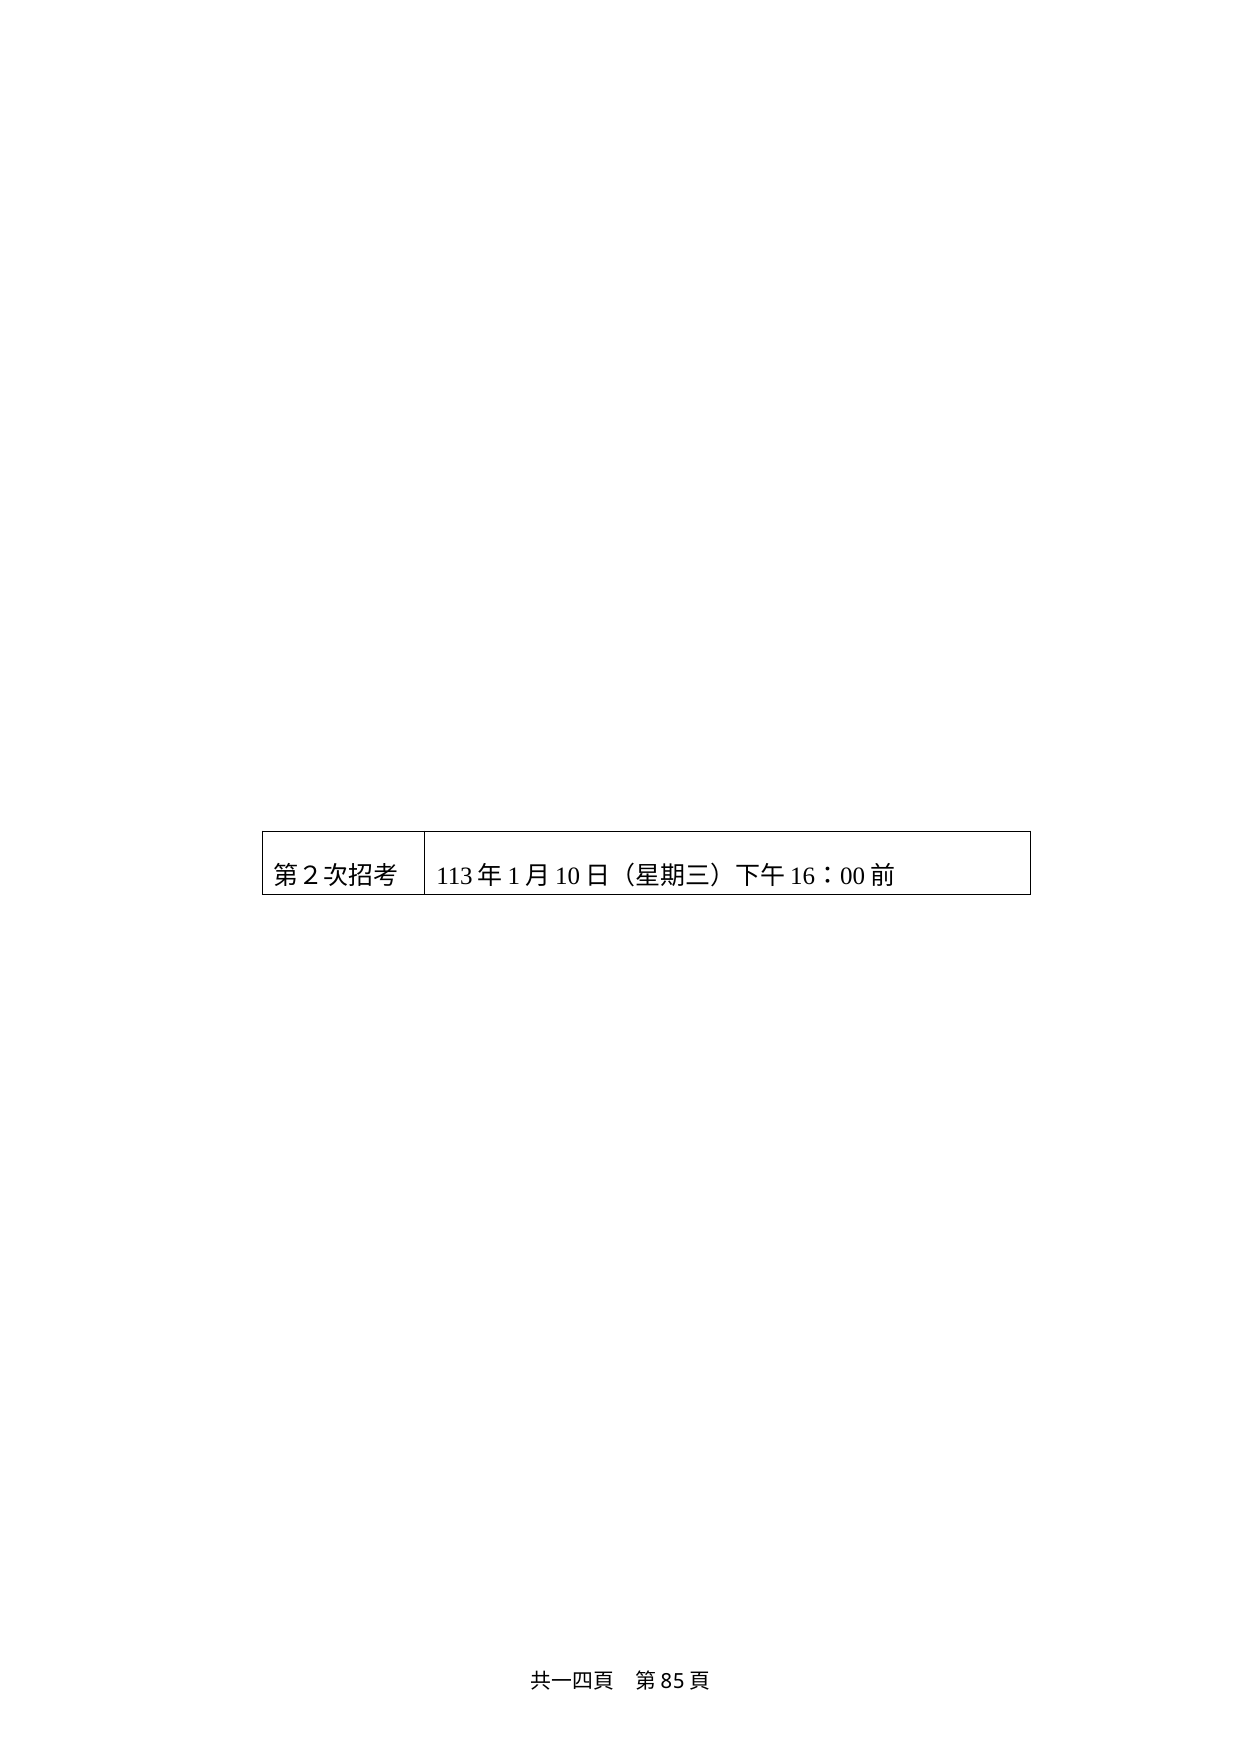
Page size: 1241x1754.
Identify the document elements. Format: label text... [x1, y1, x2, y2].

table_cell 113年1月10日（星期三）下午16：00前 [425, 832, 1030, 894]
table_cell 第２次招考 [263, 832, 424, 894]
